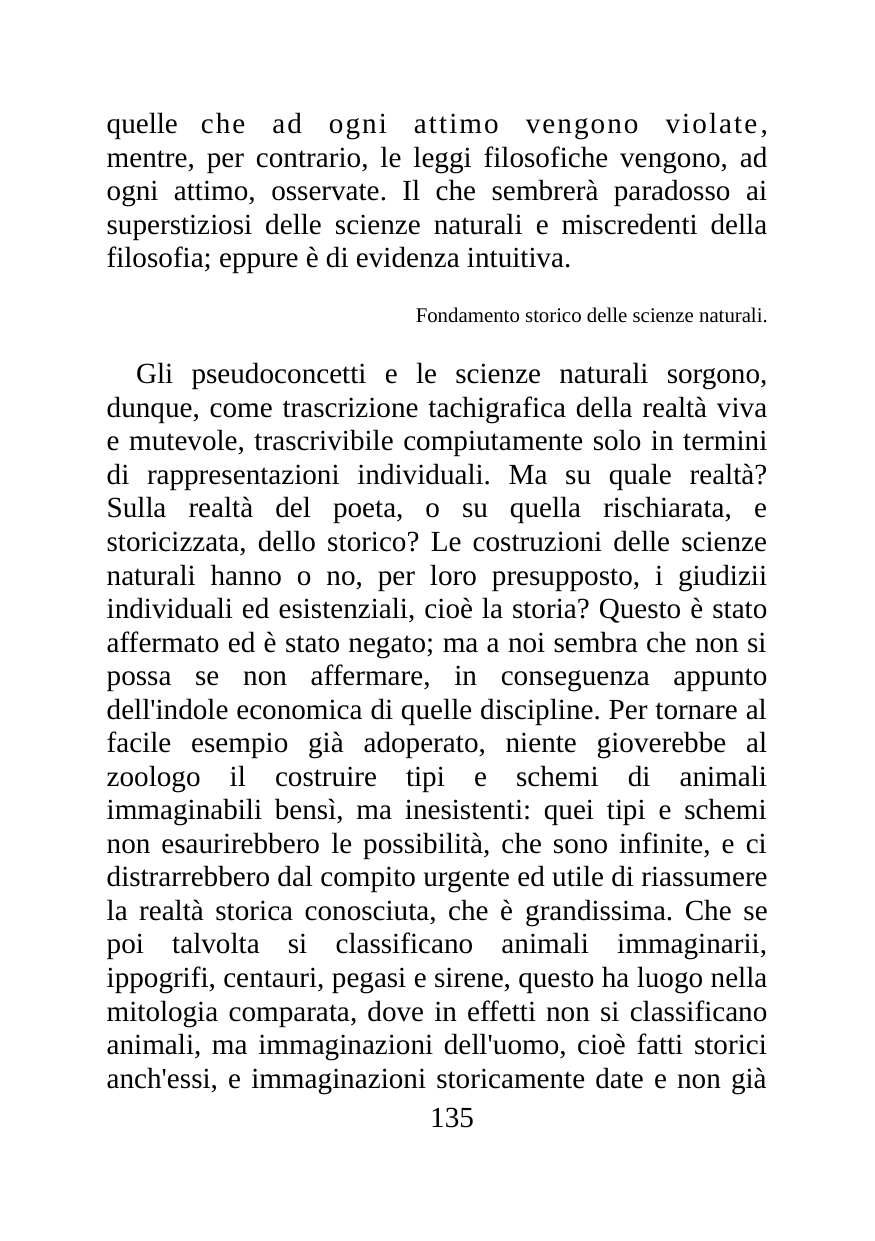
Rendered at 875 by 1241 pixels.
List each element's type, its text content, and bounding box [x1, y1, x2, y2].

text Fondamento storico delle scienze naturali. [106, 303, 768, 327]
text quelle che ad ogni attimo vengono violate, mentre, per contrario, le leggi filosofiche vengono, ad ogni attimo, osservate. Il che sembrerà paradosso ai superstiziosi delle scienze naturali e miscredenti della filosofia; eppure è di evidenza intuitiva. [106, 106, 768, 274]
text Gli pseudoconcetti e le scienze naturali sorgono, dunque, come trascrizione tachigrafica della realtà viva e mutevole, trascrivibile compiutamente solo in termini di rappresentazioni individuali. Ma su quale realtà? Sulla realtà del poeta, o su quella rischiarata, e storicizzata, dello storico? Le costruzioni delle scienze naturali hanno o no, per loro presupposto, i giudizii individuali ed esistenziali, cioè la storia? Questo è stato affermato ed è stato negato; ma a noi sembra che non si possa se non affermare, in conseguenza appunto dell'indole economica di quelle discipline. Per tornare al facile esempio già adoperato, niente gioverebbe al zoologo il costruire tipi e schemi di animali immaginabili bensì, ma inesistenti: quei tipi e schemi non esaurirebbero le possibilità, che sono infinite, e ci distrarrebbero dal compito urgente ed utile di riassumere la realtà storica conosciuta, che è grandissima. Che se poi talvolta si classificano animali immaginarii, ippogrifi, centauri, pegasi e sirene, questo ha luogo nella mitologia comparata, dove in effetti non si classificano animali, ma immaginazioni dell'uomo, cioè fatti storici anch'essi, e immaginazioni storicamente date e non già [106, 356, 768, 1094]
